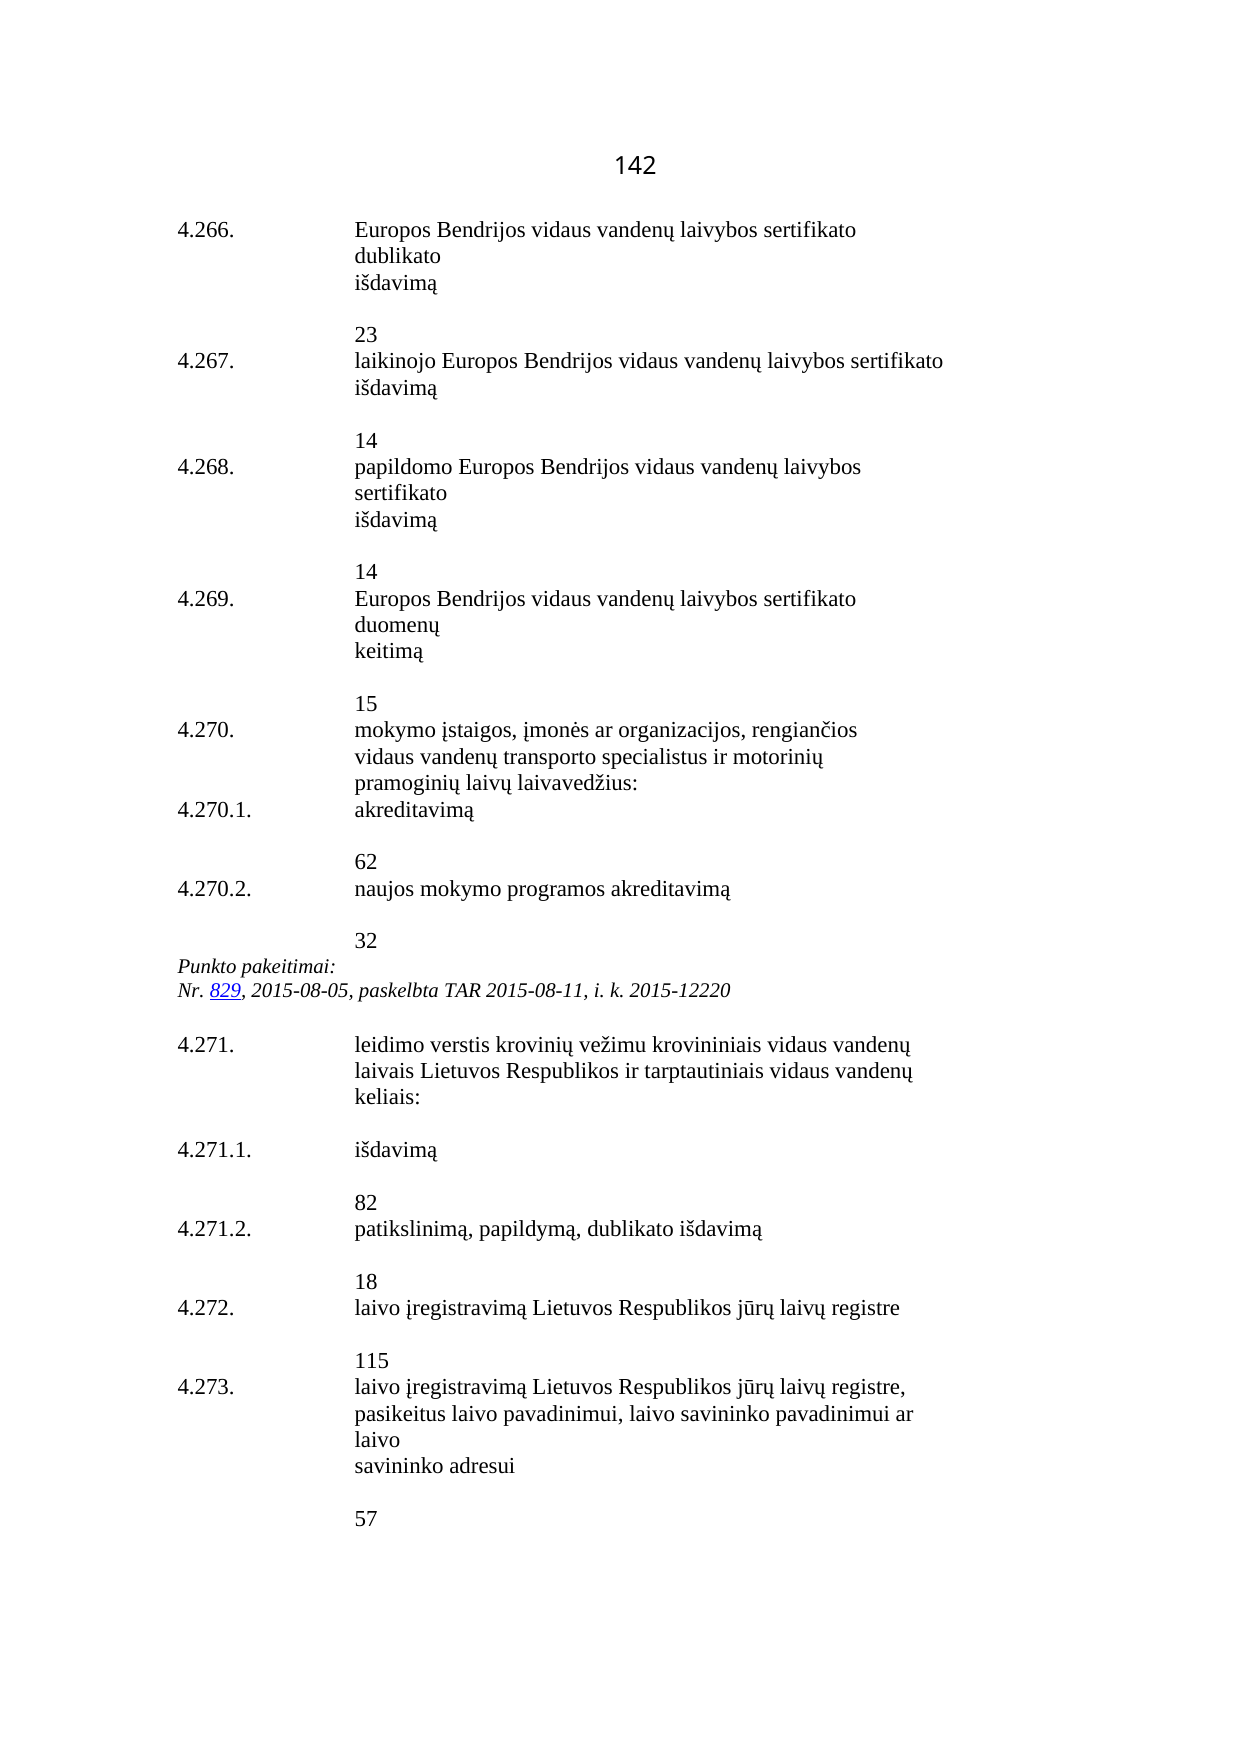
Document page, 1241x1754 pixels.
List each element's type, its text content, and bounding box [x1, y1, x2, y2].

text 4.267. laikinojo Europos Bendrijos vidaus vandenų laivybos sertifikato [177, 348, 945, 374]
text keliais: [354, 1083, 945, 1136]
text vidaus vandenų transporto specialistus ir motorinių [354, 743, 886, 769]
text 4.270. mokymo įstaigos, įmonės ar organizacijos, rengiančios [177, 717, 886, 743]
text 4.268. papildomo Europos Bendrijos vidaus vandenų laivybos sertifikato [177, 453, 945, 506]
text keitimą 15 [354, 637, 945, 717]
text laivais Lietuvos Respublikos ir tarptautiniais vidaus vandenų [354, 1057, 945, 1083]
text pasikeitus laivo pavadinimui, laivo savininko pavadinimui ar laivo [354, 1399, 945, 1452]
text 4.266. Europos Bendrijos vidaus vandenų laivybos sertifikato dublikato [177, 216, 945, 268]
text 4.273. laivo įregistravimą Lietuvos Respublikos jūrų laivų registre, [177, 1373, 945, 1399]
text 4.271.1. išdavimą 82 [177, 1136, 945, 1215]
text savininko adresui 57 [354, 1452, 945, 1531]
text išdavimą 14 [354, 374, 945, 453]
text išdavimą 14 [354, 506, 945, 585]
text 4.270.1. akreditavimą 62 [177, 796, 886, 875]
text 4.271. leidimo verstis krovinių vežimu krovininiais vidaus vandenų [177, 1031, 945, 1057]
text Punkto pakeitimai: [177, 954, 1093, 978]
text 4.271.2. patikslinimą, papildymą, dublikato išdavimą 18 [177, 1215, 945, 1294]
text 4.269. Europos Bendrijos vidaus vandenų laivybos sertifikato duomenų [177, 585, 945, 637]
text pramoginių laivų laivavedžius: [354, 769, 886, 796]
text 4.272. laivo įregistravimą Lietuvos Respublikos jūrų laivų registre 115 [177, 1294, 945, 1373]
text 4.270.2. naujos mokymo programos akreditavimą 32 [177, 875, 886, 954]
text Nr. 829, 2015-08-05, paskelbta TAR 2015-08-11, i. k. 2015-12220 [177, 978, 1093, 1002]
text išdavimą 23 [354, 268, 945, 348]
